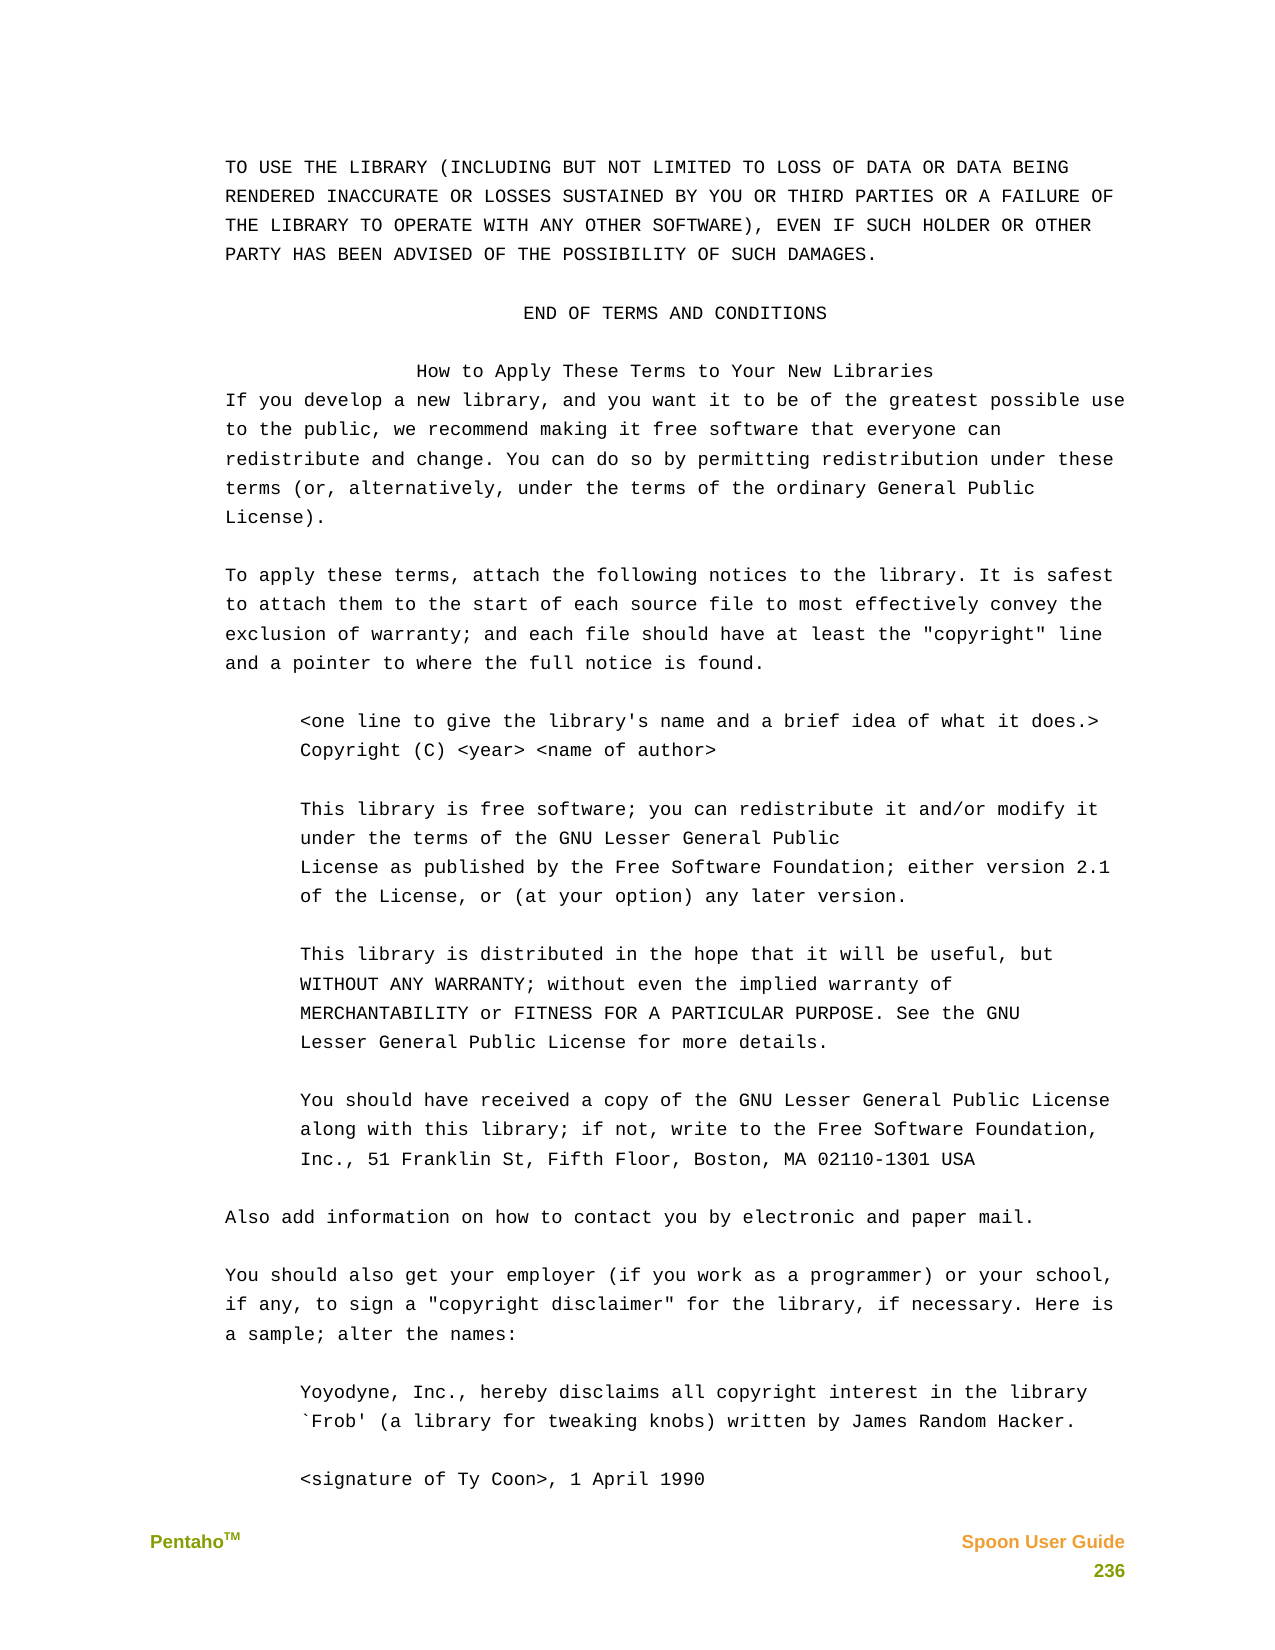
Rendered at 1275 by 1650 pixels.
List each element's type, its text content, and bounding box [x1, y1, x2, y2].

text You should also get your employer (if you work as a programmer) or your school, if any, to sign a "copyright disclaimer" for the library, if necessary. Here is a sample; alter the names: [225, 1258, 1125, 1346]
text To apply these terms, attach the following notices to the library. It is safest to attach them to the start of each source file to most effectively convey the exclusion of warranty; and each file should have at least the "copyright" line and a pointer to where the full notice is found. [225, 558, 1125, 675]
text License as published by the Free Software Foundation; either version 2.1 of the License, or (at your option) any later version. [300, 850, 1125, 908]
text How to Apply These Terms to Your New Libraries [225, 354, 1125, 383]
text You should have received a copy of the GNU Lesser General Public License along with this library; if not, write to the Free Software Foundation, Inc., 51 Franklin St, Fifth Floor, Boston, MA 02110-1301 USA [300, 1083, 1125, 1171]
text <one line to give the library's name and a brief idea of what it does.> [300, 704, 1125, 733]
text Yoyodyne, Inc., hereby disclaims all copyright interest in the library `Frob' (a library for tweaking knobs) written by James Random Hacker. [300, 1375, 1125, 1433]
text <signature of Ty Coon>, 1 April 1990 [300, 1462, 1125, 1492]
text Also add information on how to contact you by electronic and paper mail. [225, 1200, 1125, 1229]
text Copyright (C) <year> <name of author> [300, 733, 1125, 762]
text If you develop a new library, and you want it to be of the greatest possible use to the public, we recommend making it free software that everyone can redistribute and change. You can do so by permitting redistribution under these terms (or, alternatively, under the terms of the ordinary General Public License). [225, 383, 1125, 529]
text TO USE THE LIBRARY (INCLUDING BUT NOT LIMITED TO LOSS OF DATA OR DATA BEING RENDERED INACCURATE OR LOSSES SUSTAINED BY YOU OR THIRD PARTIES OR A FAILURE OF THE LIBRARY TO OPERATE WITH ANY OTHER SOFTWARE), EVEN IF SUCH HOLDER OR OTHER PARTY HAS BEEN ADVISED OF THE POSSIBILITY OF SUCH DAMAGES. [225, 150, 1125, 267]
text END OF TERMS AND CONDITIONS [225, 296, 1125, 325]
text Lesser General Public License for more details. [300, 1025, 1125, 1054]
text This library is distributed in the hope that it will be useful, but WITHOUT ANY WARRANTY; without even the implied warranty of MERCHANTABILITY or FITNESS FOR A PARTICULAR PURPOSE. See the GNU [300, 937, 1125, 1025]
text This library is free software; you can redistribute it and/or modify it under the terms of the GNU Lesser General Public [300, 792, 1125, 850]
